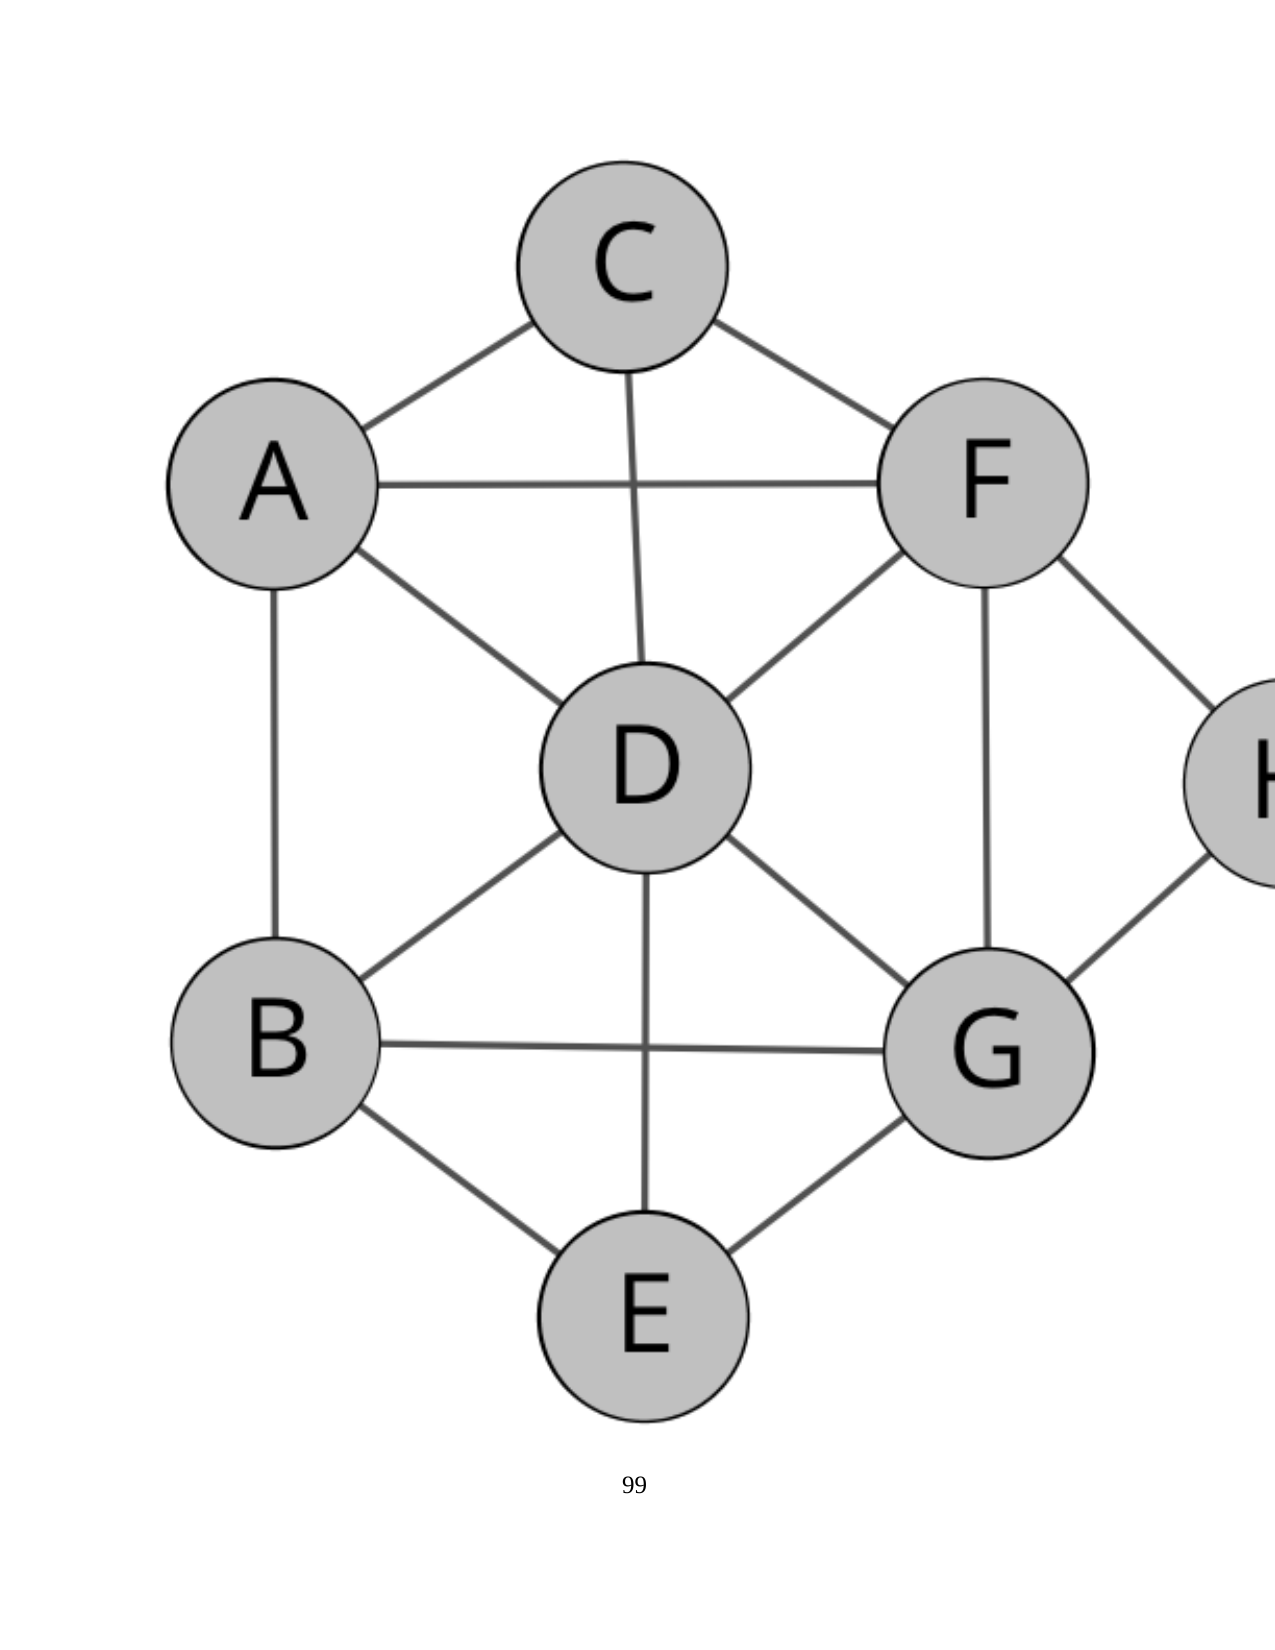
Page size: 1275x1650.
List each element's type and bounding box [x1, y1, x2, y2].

picture [150, 150, 1275, 1438]
